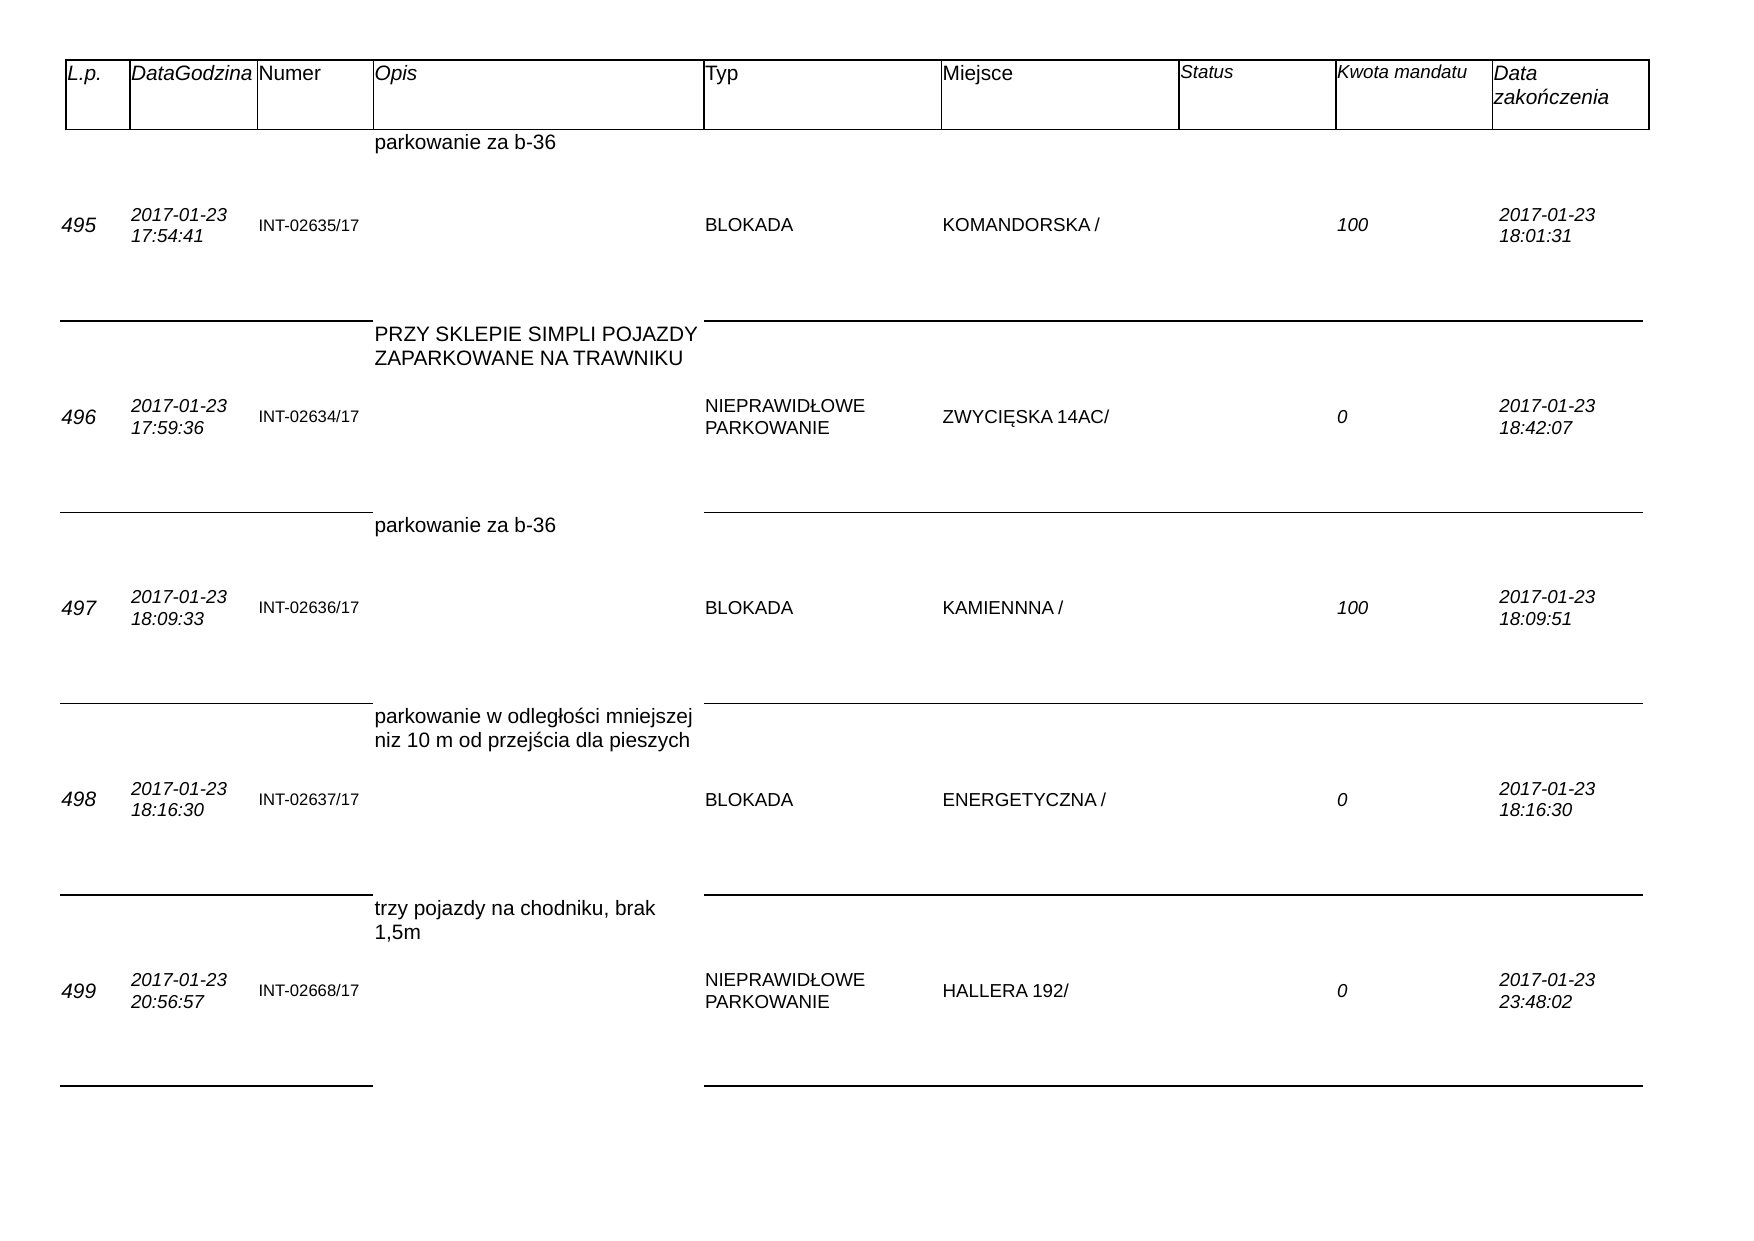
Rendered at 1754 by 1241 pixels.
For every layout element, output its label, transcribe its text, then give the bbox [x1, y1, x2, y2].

table_cell 100 [1336, 513, 1498, 703]
table_cell [1179, 130, 1336, 320]
table_cell 498 [60, 704, 130, 894]
table_cell 2017-01-23 18:09:33 [130, 513, 257, 703]
table_cell INT-02634/17 [257, 322, 373, 511]
table_cell 2017-01-23 17:54:41 [130, 130, 257, 320]
table_cell [1179, 896, 1336, 1085]
table_cell 2017-01-23 18:42:07 [1498, 322, 1643, 511]
table_cell 2017-01-23 18:09:51 [1498, 513, 1643, 703]
table_cell NIEPRAWIDŁOWE PARKOWANIE [704, 322, 941, 511]
table_header Status [1180, 61, 1335, 129]
table_cell KAMIENNNA / [941, 513, 1179, 703]
table_cell HALLERA 192/ [941, 896, 1179, 1085]
table_cell 497 [60, 513, 130, 703]
table_header DataGodzina [131, 61, 257, 129]
table_cell ZWYCIĘSKA 14AC/ [941, 322, 1179, 511]
table_header [60, 59, 65, 129]
table_header Kwota mandatu [1337, 61, 1492, 129]
table_cell 495 [60, 129, 130, 320]
table_cell INT-02668/17 [257, 896, 373, 1085]
table_cell INT-02636/17 [257, 513, 373, 703]
table_cell KOMANDORSKA / [941, 130, 1179, 320]
table_cell 499 [60, 896, 130, 1085]
table_cell 0 [1336, 704, 1498, 894]
table_header Miejsce [942, 61, 1178, 129]
table_cell parkowanie w odległości mniejszej niz 10 m od przejścia dla pieszych [373, 703, 704, 894]
table_cell 2017-01-23 20:56:57 [130, 896, 257, 1085]
table_cell 2017-01-23 18:01:31 [1498, 130, 1643, 320]
table_cell [1179, 704, 1336, 894]
table_cell [1643, 511, 1649, 703]
table_header Numer [258, 61, 373, 129]
table_header Data zakończenia [1493, 61, 1648, 129]
table_cell BLOKADA [704, 513, 941, 703]
table_cell 2017-01-23 18:16:30 [1498, 704, 1643, 894]
table_cell 2017-01-23 18:16:30 [130, 704, 257, 894]
table_cell [1643, 320, 1649, 511]
table_cell BLOKADA [704, 130, 941, 320]
table_cell 496 [60, 322, 130, 511]
table_cell ENERGETYCZNA / [941, 704, 1179, 894]
table_cell PRZY SKLEPIE SIMPLI POJAZDY ZAPARKOWANE NA TRAWNIKU [373, 320, 704, 511]
table_cell BLOKADA [704, 704, 941, 894]
table_cell [1179, 513, 1336, 703]
table_cell trzy pojazdy na chodniku, brak 1,5m [373, 894, 704, 1085]
table_cell parkowanie za b-36 [373, 511, 704, 703]
table_cell INT-02635/17 [257, 130, 373, 320]
table_cell parkowanie za b-36 [373, 130, 704, 320]
table_cell INT-02637/17 [257, 704, 373, 894]
table_cell [1179, 322, 1336, 511]
table_cell [1643, 703, 1649, 894]
table_cell 2017-01-23 23:48:02 [1498, 896, 1643, 1085]
table_cell 0 [1336, 896, 1498, 1085]
table_cell NIEPRAWIDŁOWE PARKOWANIE [704, 896, 941, 1085]
table_cell 100 [1336, 130, 1498, 320]
table_header Opis [374, 61, 703, 129]
table_cell 0 [1336, 322, 1498, 511]
table_header L.p. [67, 61, 129, 129]
table_cell 2017-01-23 17:59:36 [130, 322, 257, 511]
table_cell [1643, 894, 1649, 1085]
table_cell [1643, 130, 1649, 320]
table_header Typ [705, 61, 941, 129]
